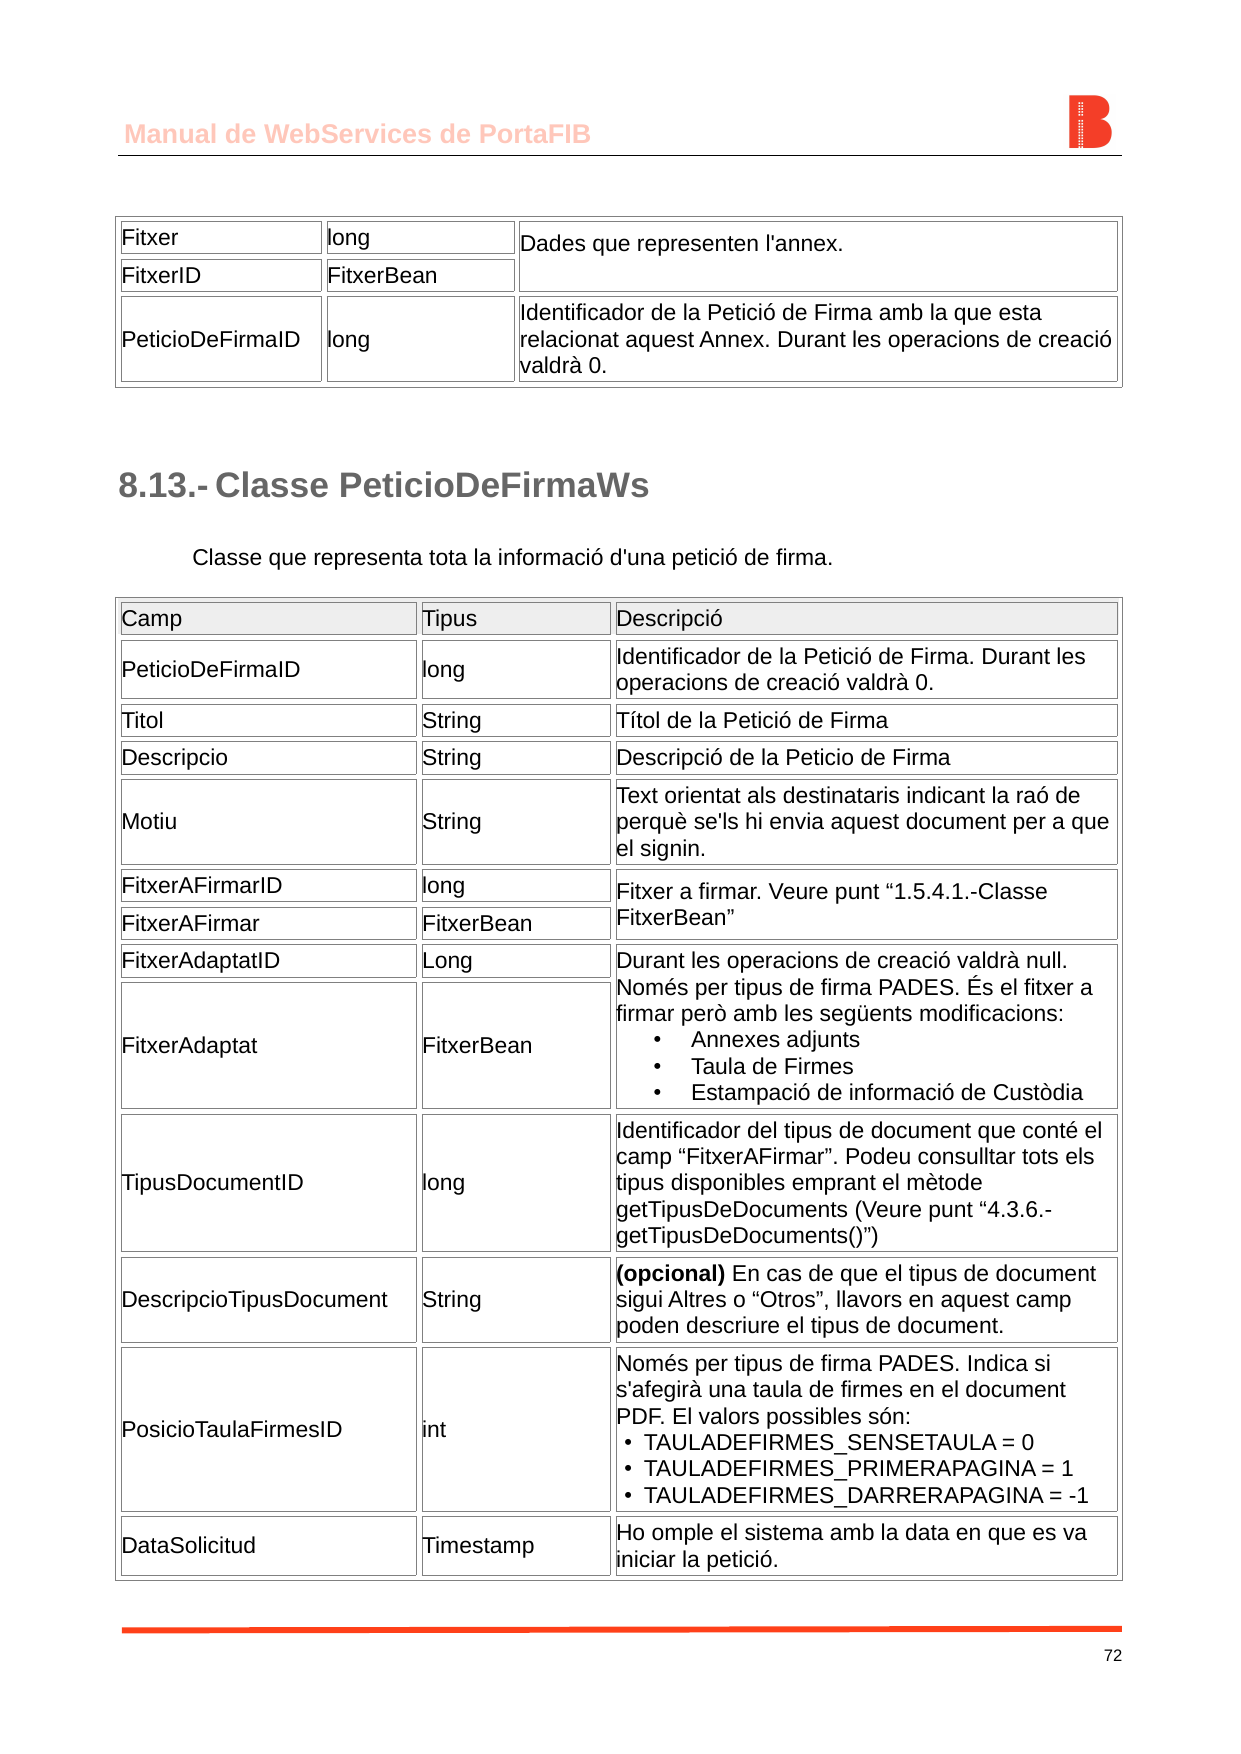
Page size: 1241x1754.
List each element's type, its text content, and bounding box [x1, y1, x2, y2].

table_header Tipus [419, 598, 613, 634]
table_cell FitxerAFirmar [118, 901, 419, 939]
table_cell String [419, 1251, 613, 1342]
table_cell Identificador del tipus de document que conté el camp “FitxerAFirmar”. Podeu consulltar tots els tipus disponibles emprant el mètode getTipusDeDocuments (Veure punt “4.3.6.-getTipusDeDocuments()”) [613, 1108, 1119, 1251]
table_cell Dades que representen l'annex. [517, 217, 1119, 291]
table_cell long [419, 1108, 613, 1251]
table_cell Titol [118, 698, 419, 736]
table_cell int [419, 1342, 613, 1511]
table_cell long [324, 217, 517, 253]
table_cell Fitxer a firmar. Veure punt “1.5.4.1.-Classe FitxerBean” [613, 864, 1119, 939]
table_cell long [419, 864, 613, 901]
table_cell FitxerBean [324, 253, 517, 291]
text Classe que representa tota la informació d'una petició de firma. [118, 544, 1122, 570]
table_cell FitxerAdaptatID [118, 939, 419, 977]
table_cell TipusDocumentID [118, 1108, 419, 1251]
table_cell Durant les operacions de creació valdrà null. Només per tipus de firma PADES. És el fitxer a firmar però amb les següents modificacions: Annexes adjunts Taula de Firmes Estampació de informació de Custòdia [613, 939, 1119, 1108]
table_cell FitxerBean [419, 901, 613, 939]
table_cell Long [419, 939, 613, 977]
table_cell Identificador de la Petició de Firma. Durant les operacions de creació valdrà 0. [613, 634, 1119, 698]
table_cell DescripcioTipusDocument [118, 1251, 419, 1342]
picture [1063, 94, 1117, 150]
table_header Camp [118, 598, 419, 634]
table_cell Descripció de la Peticio de Firma [613, 736, 1119, 773]
table_cell DataSolicitud [118, 1511, 419, 1575]
table_cell String [419, 774, 613, 864]
table_cell String [419, 736, 613, 773]
table_cell long [419, 634, 613, 698]
table_header Descripció [613, 598, 1119, 634]
table_cell Text orientat als destinataris indicant la raó de perquè se'ls hi envia aquest document per a que el signin. [613, 774, 1119, 864]
table_cell Timestamp [419, 1511, 613, 1575]
subtitle Classe PeticioDeFirmaWs [118, 464, 1122, 505]
table_cell PeticioDeFirmaID [118, 634, 419, 698]
table_cell Només per tipus de firma PADES. Indica si s'afegirà una taula de firmes en el document PDF. El valors possibles són: TAULADEFIRMES_SENSETAULA = 0 TAULADEFIRMES_PRIMERAPAGINA = 1 TAULADEFIRMES_DARRERAPAGINA = -1 [613, 1342, 1119, 1511]
table_cell String [419, 698, 613, 736]
table_cell long [324, 291, 517, 381]
table_cell Títol de la Petició de Firma [613, 698, 1119, 736]
table_cell Identificador de la Petició de Firma amb la que esta relacionat aquest Annex. Durant les operacions de creació valdrà 0. [517, 291, 1119, 381]
table_cell FitxerAFirmarID [118, 864, 419, 901]
table_cell PosicioTaulaFirmesID [118, 1342, 419, 1511]
table_cell Descripcio [118, 736, 419, 773]
table_cell FitxerAdaptat [118, 977, 419, 1108]
table_cell FitxerBean [419, 977, 613, 1108]
table_cell Fitxer [118, 217, 324, 253]
table_cell Motiu [118, 774, 419, 864]
table_cell FitxerID [118, 253, 324, 291]
table_cell PeticioDeFirmaID [118, 291, 324, 381]
table_cell (opcional) En cas de que el tipus de document sigui Altres o “Otros”, llavors en aquest camp poden descriure el tipus de document. [613, 1251, 1119, 1342]
table_cell Ho omple el sistema amb la data en que es va iniciar la petició. [613, 1511, 1119, 1575]
